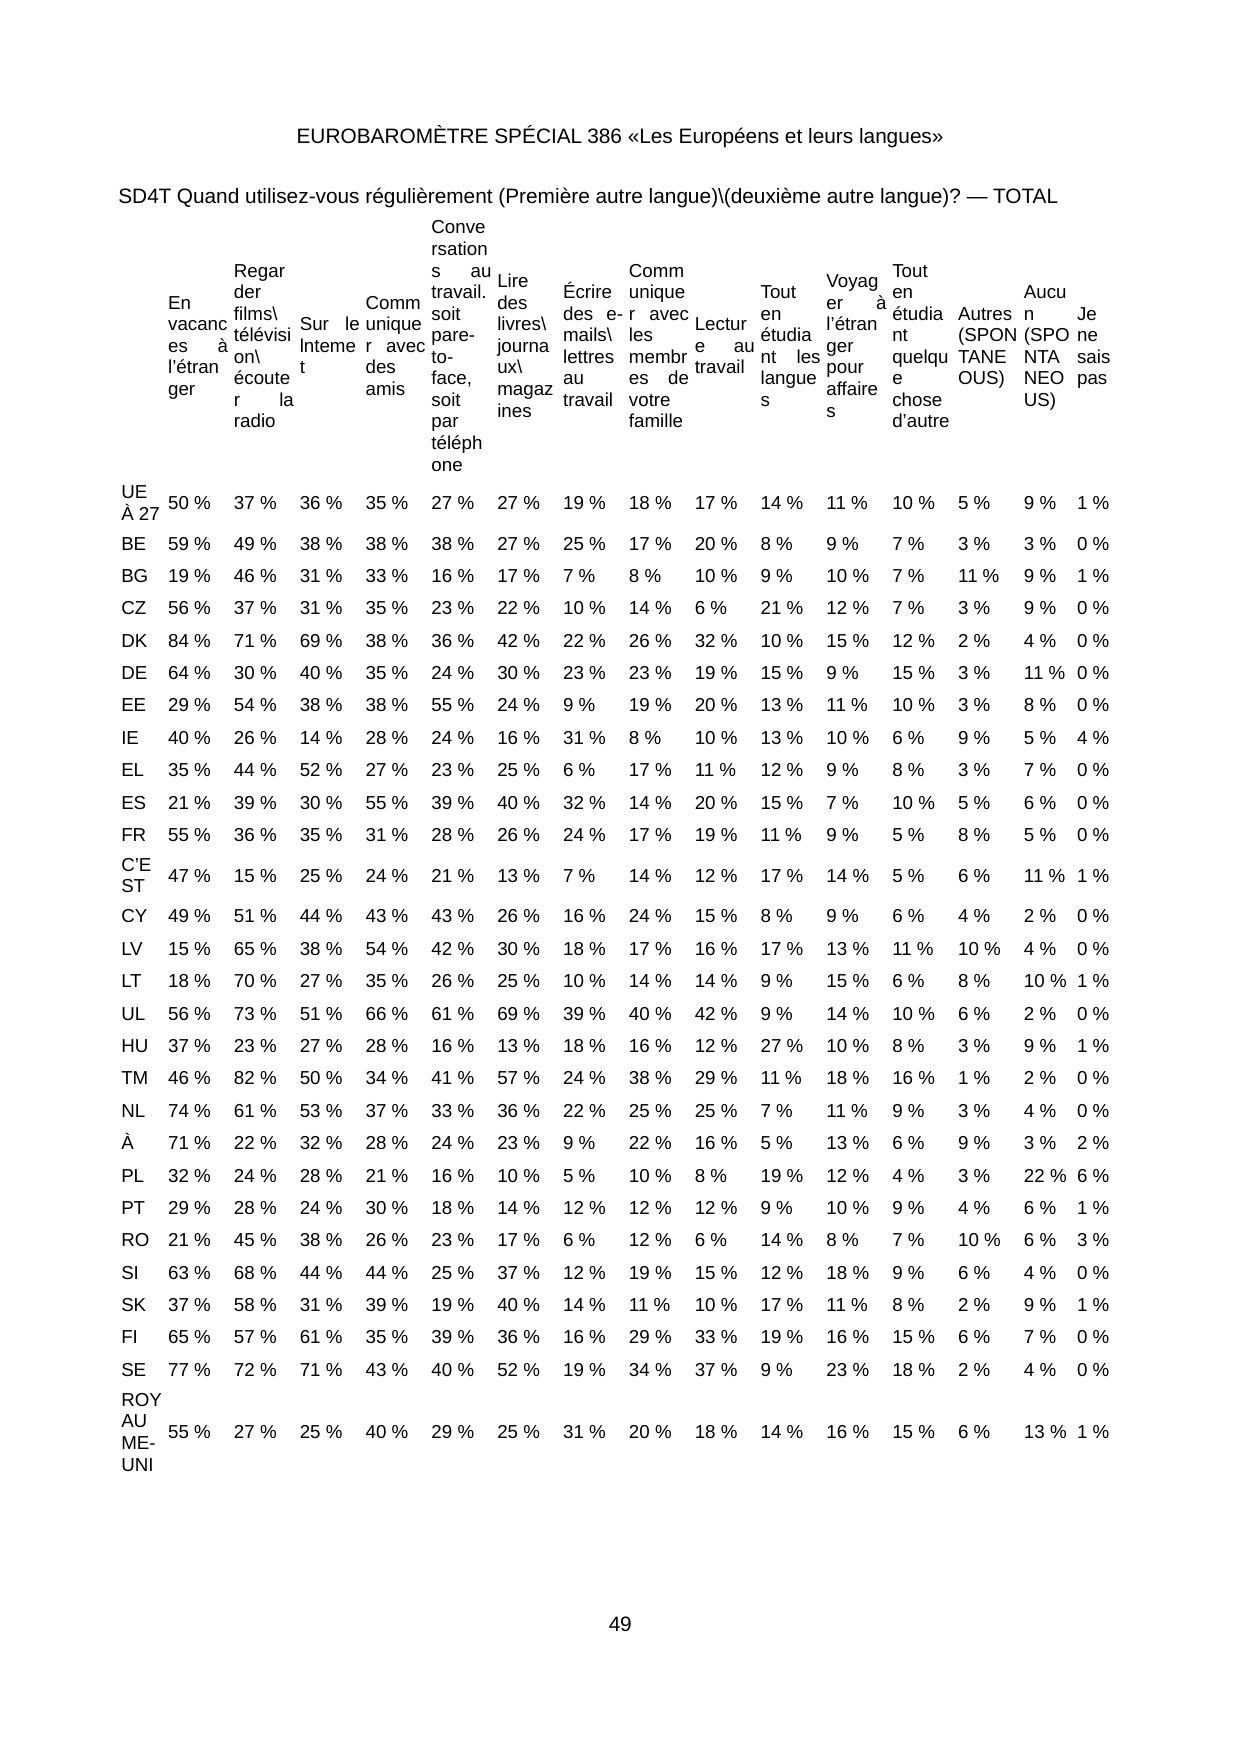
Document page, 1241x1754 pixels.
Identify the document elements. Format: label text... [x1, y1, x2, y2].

table_cell 31 % [297, 559, 362, 592]
table_cell 31 % [560, 721, 626, 754]
table_cell 0 % [1074, 1353, 1121, 1386]
table_cell 47 % [165, 851, 231, 900]
table_cell 22 % [560, 1094, 626, 1127]
table_cell 31 % [560, 1386, 626, 1478]
table_cell 8 % [889, 1029, 955, 1062]
table_cell 25 % [297, 1386, 362, 1478]
table_cell 44 % [231, 754, 297, 786]
table_cell 5 % [758, 1127, 823, 1159]
table_cell 4 % [1021, 1256, 1074, 1288]
table_cell EE [118, 689, 165, 721]
table_cell 35 % [363, 1321, 428, 1353]
table_cell 12 % [889, 624, 955, 656]
table_cell 35 % [363, 592, 428, 624]
table_cell 7 % [889, 592, 955, 624]
table_cell 61 % [231, 1094, 297, 1127]
table_cell 12 % [560, 1191, 626, 1224]
table_cell 23 % [494, 1127, 560, 1159]
table_cell 38 % [297, 527, 362, 559]
table_cell 29 % [626, 1321, 692, 1353]
table_cell FI [118, 1321, 165, 1353]
table_cell 3 % [955, 689, 1021, 721]
table_cell HU [118, 1029, 165, 1062]
table_cell ES [118, 786, 165, 818]
table_cell 28 % [363, 721, 428, 754]
table_cell 39 % [428, 786, 494, 818]
table_cell 10 % [1021, 965, 1074, 997]
table_cell 18 % [692, 1386, 757, 1478]
table_cell 1 % [1074, 1386, 1121, 1478]
table_cell 11 % [889, 932, 955, 964]
table_cell 8 % [692, 1159, 757, 1191]
table_cell 13 % [758, 721, 823, 754]
table_cell 18 % [560, 1029, 626, 1062]
table_cell DE [118, 656, 165, 689]
table_cell 10 % [560, 965, 626, 997]
table_cell 23 % [626, 656, 692, 689]
table_cell 8 % [955, 819, 1021, 851]
table_cell 1 % [1074, 851, 1121, 900]
table_cell 82 % [231, 1062, 297, 1094]
table_cell 5 % [560, 1159, 626, 1191]
table_cell 40 % [428, 1353, 494, 1386]
table_cell 25 % [494, 754, 560, 786]
table_cell 40 % [494, 1289, 560, 1321]
table_cell 0 % [1074, 1256, 1121, 1288]
table_cell 0 % [1074, 754, 1121, 786]
table_cell 3 % [955, 1029, 1021, 1062]
table_cell 13 % [823, 932, 889, 964]
table_cell 5 % [1021, 721, 1074, 754]
table_cell 26 % [428, 965, 494, 997]
table_cell 0 % [1074, 1321, 1121, 1353]
table_cell CZ [118, 592, 165, 624]
table_cell 23 % [231, 1029, 297, 1062]
table_cell 9 % [758, 965, 823, 997]
table_cell 20 % [626, 1386, 692, 1478]
table_cell 3 % [955, 592, 1021, 624]
table_cell 2 % [955, 1353, 1021, 1386]
table_header Communiquer avec les membres de votre famille [626, 213, 692, 478]
table_cell 0 % [1074, 997, 1121, 1029]
table_cell 25 % [626, 1094, 692, 1127]
table_cell 44 % [297, 900, 362, 932]
table_cell 22 % [231, 1127, 297, 1159]
table_cell 16 % [428, 1159, 494, 1191]
table_cell 10 % [626, 1159, 692, 1191]
table_cell 6 % [889, 721, 955, 754]
table_cell 12 % [626, 1224, 692, 1256]
table_cell 19 % [165, 559, 231, 592]
table_header Conversations au travail. soit pare-to-face, soit par téléphone [428, 213, 494, 478]
table_cell 7 % [560, 851, 626, 900]
table_cell 18 % [165, 965, 231, 997]
table_cell 34 % [363, 1062, 428, 1094]
table_cell 20 % [692, 689, 757, 721]
table_cell 27 % [758, 1029, 823, 1062]
table_cell 41 % [428, 1062, 494, 1094]
table_cell 24 % [297, 1191, 362, 1224]
table_cell 14 % [823, 997, 889, 1029]
table_cell 11 % [758, 819, 823, 851]
table_cell 8 % [889, 754, 955, 786]
table_cell 15 % [823, 624, 889, 656]
table_cell 73 % [231, 997, 297, 1029]
table_cell 1 % [1074, 559, 1121, 592]
table_cell 5 % [955, 478, 1021, 527]
table_cell 3 % [955, 656, 1021, 689]
table_cell LT [118, 965, 165, 997]
table_cell 84 % [165, 624, 231, 656]
table_cell 0 % [1074, 786, 1121, 818]
table_cell 64 % [165, 656, 231, 689]
table_cell 22 % [626, 1127, 692, 1159]
table_cell 6 % [1021, 1224, 1074, 1256]
table_cell 32 % [297, 1127, 362, 1159]
table_cell 17 % [626, 932, 692, 964]
table_cell 42 % [494, 624, 560, 656]
table_cell 14 % [823, 851, 889, 900]
table_cell 10 % [823, 559, 889, 592]
table_cell 35 % [297, 819, 362, 851]
table_cell À [118, 1127, 165, 1159]
table_cell 19 % [758, 1159, 823, 1191]
table_cell 52 % [494, 1353, 560, 1386]
table_cell 35 % [363, 478, 428, 527]
table_cell SI [118, 1256, 165, 1288]
table_cell 27 % [494, 527, 560, 559]
table_cell 15 % [823, 965, 889, 997]
table_cell 13 % [494, 1029, 560, 1062]
table_cell CY [118, 900, 165, 932]
table_cell 12 % [560, 1256, 626, 1288]
table_cell 38 % [363, 624, 428, 656]
table_cell BG [118, 559, 165, 592]
table_cell 9 % [1021, 559, 1074, 592]
table_cell 40 % [626, 997, 692, 1029]
table_cell 9 % [758, 1353, 823, 1386]
table_cell 3 % [1074, 1224, 1121, 1256]
table_cell 9 % [823, 819, 889, 851]
table_cell 53 % [297, 1094, 362, 1127]
table_cell 18 % [823, 1062, 889, 1094]
table_cell 36 % [494, 1321, 560, 1353]
table_cell 1 % [1074, 478, 1121, 527]
table_cell 23 % [428, 592, 494, 624]
table_cell 37 % [692, 1353, 757, 1386]
table_cell 31 % [297, 592, 362, 624]
table_cell 74 % [165, 1094, 231, 1127]
table_cell 19 % [692, 656, 757, 689]
table_cell 19 % [626, 1256, 692, 1288]
table_cell 43 % [428, 900, 494, 932]
table_cell 15 % [165, 932, 231, 964]
table_cell 12 % [692, 1029, 757, 1062]
table_cell 10 % [889, 786, 955, 818]
table_cell 37 % [165, 1289, 231, 1321]
table_cell 19 % [692, 819, 757, 851]
table_cell 3 % [1021, 527, 1074, 559]
table_cell 16 % [494, 721, 560, 754]
table_cell 61 % [297, 1321, 362, 1353]
table_cell 11 % [823, 1094, 889, 1127]
table_cell 42 % [692, 997, 757, 1029]
table_cell 7 % [1021, 754, 1074, 786]
table_cell 0 % [1074, 1062, 1121, 1094]
table_cell 10 % [823, 1029, 889, 1062]
table_cell 35 % [363, 965, 428, 997]
table_header Lire des livres\journaux\magazines [494, 213, 560, 478]
table_cell 0 % [1074, 592, 1121, 624]
table_cell 19 % [758, 1321, 823, 1353]
table_cell 19 % [626, 689, 692, 721]
table_cell 18 % [560, 932, 626, 964]
table_cell 42 % [428, 932, 494, 964]
table_cell 1 % [1074, 1191, 1121, 1224]
table_cell 31 % [297, 1289, 362, 1321]
table_cell 16 % [889, 1062, 955, 1094]
table_cell 22 % [494, 592, 560, 624]
table_cell 29 % [692, 1062, 757, 1094]
table_cell 57 % [494, 1062, 560, 1094]
table_cell 8 % [955, 965, 1021, 997]
table_cell 68 % [231, 1256, 297, 1288]
table_cell 32 % [692, 624, 757, 656]
table_cell 17 % [494, 559, 560, 592]
table_cell 9 % [1021, 1029, 1074, 1062]
table_cell 12 % [823, 592, 889, 624]
table_cell 10 % [955, 932, 1021, 964]
table_cell 30 % [494, 932, 560, 964]
table_cell 28 % [428, 819, 494, 851]
table_cell 37 % [231, 478, 297, 527]
table_header Autres (SPONTANEOUS) [955, 213, 1021, 478]
text SD4T Quand utilisez-vous régulièrement (Première autre langue)\(deuxième autre langue)? — TOTAL [118, 183, 1122, 207]
table_cell 69 % [494, 997, 560, 1029]
table_cell 5 % [889, 851, 955, 900]
table_cell 22 % [560, 624, 626, 656]
table_cell 38 % [297, 1224, 362, 1256]
table_cell 39 % [363, 1289, 428, 1321]
table_cell 36 % [494, 1094, 560, 1127]
table_cell 25 % [692, 1094, 757, 1127]
table_cell DK [118, 624, 165, 656]
table_cell 55 % [165, 1386, 231, 1478]
table_cell 27 % [297, 965, 362, 997]
table_header Regarder ﬁlms\ télévision\ écouter la radio [231, 213, 297, 478]
table_cell 28 % [297, 1159, 362, 1191]
table_cell 17 % [626, 527, 692, 559]
table_cell 10 % [889, 689, 955, 721]
table_cell 50 % [165, 478, 231, 527]
table_cell 11 % [823, 478, 889, 527]
table_cell 11 % [823, 689, 889, 721]
table_cell IE [118, 721, 165, 754]
table_cell 21 % [363, 1159, 428, 1191]
table_cell 23 % [560, 656, 626, 689]
table_cell 6 % [692, 1224, 757, 1256]
table_cell 4 % [955, 900, 1021, 932]
table_cell 7 % [758, 1094, 823, 1127]
table_cell 7 % [889, 1224, 955, 1256]
table_cell 11 % [692, 754, 757, 786]
table_cell 38 % [297, 689, 362, 721]
table_cell 70 % [231, 965, 297, 997]
table_cell 9 % [758, 559, 823, 592]
table_cell 17 % [626, 754, 692, 786]
table_cell 6 % [1021, 786, 1074, 818]
table_cell 4 % [1021, 624, 1074, 656]
table_cell 25 % [494, 1386, 560, 1478]
table_cell 14 % [758, 1386, 823, 1478]
table_cell 8 % [1021, 689, 1074, 721]
table_cell 10 % [560, 592, 626, 624]
table_cell 11 % [1021, 656, 1074, 689]
table_cell 26 % [626, 624, 692, 656]
table_cell 6 % [955, 1321, 1021, 1353]
table_header Sur le lntemet [297, 213, 362, 478]
table_cell 7 % [889, 527, 955, 559]
table_cell 8 % [889, 1289, 955, 1321]
table_cell 40 % [494, 786, 560, 818]
table_cell 30 % [297, 786, 362, 818]
table_cell 10 % [692, 559, 757, 592]
table_cell 27 % [363, 754, 428, 786]
table_cell 33 % [692, 1321, 757, 1353]
table_cell BE [118, 527, 165, 559]
table_cell ROYAUME-UNI [118, 1386, 165, 1478]
table_cell 6 % [955, 1256, 1021, 1288]
table_cell 0 % [1074, 527, 1121, 559]
table_cell 9 % [889, 1256, 955, 1288]
table_header Aucun (SPONTANEOUS) [1021, 213, 1074, 478]
table_cell 27 % [297, 1029, 362, 1062]
table_cell 18 % [889, 1353, 955, 1386]
table_cell 35 % [363, 656, 428, 689]
table_cell 71 % [165, 1127, 231, 1159]
table_cell 24 % [428, 1127, 494, 1159]
table_cell 32 % [560, 786, 626, 818]
table_cell 14 % [692, 965, 757, 997]
table_cell 69 % [297, 624, 362, 656]
table_cell 11 % [758, 1062, 823, 1094]
table_header Tout en étudiant les langues [758, 213, 823, 478]
table_cell 16 % [823, 1321, 889, 1353]
table_cell 15 % [758, 656, 823, 689]
table_cell 4 % [1021, 1094, 1074, 1127]
table_cell 26 % [494, 900, 560, 932]
table_cell 30 % [363, 1191, 428, 1224]
table_cell 13 % [494, 851, 560, 900]
table_cell LV [118, 932, 165, 964]
table_cell 43 % [363, 900, 428, 932]
table_cell 14 % [626, 592, 692, 624]
table_cell 38 % [363, 689, 428, 721]
table_cell 44 % [297, 1256, 362, 1288]
table_cell 25 % [560, 527, 626, 559]
table_cell 15 % [231, 851, 297, 900]
table_cell 2 % [1074, 1127, 1121, 1159]
table_cell 38 % [363, 527, 428, 559]
table_cell 9 % [955, 1127, 1021, 1159]
table_header [118, 213, 165, 478]
table_cell 2 % [955, 1289, 1021, 1321]
table_cell 11 % [626, 1289, 692, 1321]
table_header Voyager à l’étranger pour affaires [823, 213, 889, 478]
table_cell 13 % [758, 689, 823, 721]
table_cell 9 % [889, 1094, 955, 1127]
table_cell 15 % [889, 1321, 955, 1353]
table_cell 19 % [560, 478, 626, 527]
table_cell 25 % [297, 851, 362, 900]
table_cell 65 % [231, 932, 297, 964]
table_cell 15 % [889, 1386, 955, 1478]
table_header Écrire des e-mails\lettres au travail [560, 213, 626, 478]
table_cell 71 % [297, 1353, 362, 1386]
table_cell 17 % [758, 851, 823, 900]
table_cell 12 % [758, 754, 823, 786]
table_cell 9 % [1021, 592, 1074, 624]
table_cell 29 % [428, 1386, 494, 1478]
table_cell 49 % [165, 900, 231, 932]
table_cell 21 % [428, 851, 494, 900]
table_cell 23 % [428, 754, 494, 786]
table_cell 15 % [758, 786, 823, 818]
table_cell 28 % [363, 1127, 428, 1159]
table_cell 6 % [1074, 1159, 1121, 1191]
table_cell 11 % [955, 559, 1021, 592]
table_cell 17 % [626, 819, 692, 851]
table_cell 46 % [165, 1062, 231, 1094]
table_cell 59 % [165, 527, 231, 559]
table_cell 16 % [428, 1029, 494, 1062]
table_cell 1 % [955, 1062, 1021, 1094]
table_cell 12 % [692, 1191, 757, 1224]
table_cell 23 % [823, 1353, 889, 1386]
table_cell 25 % [494, 965, 560, 997]
table_cell 7 % [560, 559, 626, 592]
table_cell 10 % [692, 721, 757, 754]
table_cell 2 % [1021, 1062, 1074, 1094]
table_header En vacances à l’étranger [165, 213, 231, 478]
table_cell 21 % [165, 1224, 231, 1256]
table_cell 3 % [955, 1094, 1021, 1127]
table_cell 40 % [363, 1386, 428, 1478]
table_cell 15 % [889, 656, 955, 689]
table_cell 0 % [1074, 932, 1121, 964]
table_cell 7 % [1021, 1321, 1074, 1353]
table_cell 33 % [428, 1094, 494, 1127]
table_cell 9 % [823, 900, 889, 932]
table_cell 30 % [494, 656, 560, 689]
table_cell 56 % [165, 592, 231, 624]
table_cell 40 % [165, 721, 231, 754]
table_cell 10 % [758, 624, 823, 656]
table_cell 6 % [560, 754, 626, 786]
table_cell 4 % [1074, 721, 1121, 754]
table_cell 4 % [1021, 1353, 1074, 1386]
table_cell 38 % [297, 932, 362, 964]
table_cell 14 % [626, 965, 692, 997]
table_cell 12 % [692, 851, 757, 900]
table_cell 14 % [626, 851, 692, 900]
table_cell 1 % [1074, 1289, 1121, 1321]
table_cell 24 % [363, 851, 428, 900]
table_cell 17 % [758, 1289, 823, 1321]
table_cell 35 % [165, 754, 231, 786]
table_cell FR [118, 819, 165, 851]
table_cell 21 % [165, 786, 231, 818]
table_cell 8 % [626, 721, 692, 754]
table_cell 6 % [955, 851, 1021, 900]
table_header Lecture au travail [692, 213, 757, 478]
table_cell 15 % [692, 1256, 757, 1288]
table_cell 10 % [823, 721, 889, 754]
table_cell 6 % [889, 900, 955, 932]
table_cell 51 % [297, 997, 362, 1029]
table_cell 29 % [165, 1191, 231, 1224]
table_cell 6 % [692, 592, 757, 624]
table_cell 25 % [428, 1256, 494, 1288]
table_cell C’EST [118, 851, 165, 900]
table_cell 20 % [692, 527, 757, 559]
table_cell 10 % [889, 997, 955, 1029]
table_cell 16 % [560, 1321, 626, 1353]
table_cell 24 % [626, 900, 692, 932]
table_cell 36 % [428, 624, 494, 656]
table_cell 77 % [165, 1353, 231, 1386]
table_cell 34 % [626, 1353, 692, 1386]
table_cell 14 % [560, 1289, 626, 1321]
table_cell 5 % [955, 786, 1021, 818]
table_cell 2 % [955, 624, 1021, 656]
table_cell 15 % [692, 900, 757, 932]
table_cell 0 % [1074, 1094, 1121, 1127]
table_cell 24 % [560, 819, 626, 851]
table_cell 0 % [1074, 656, 1121, 689]
table_cell 26 % [363, 1224, 428, 1256]
table_cell 9 % [758, 997, 823, 1029]
table_cell 2 % [1021, 997, 1074, 1029]
table_cell UE À 27 [118, 478, 165, 527]
table_cell PL [118, 1159, 165, 1191]
table_cell 17 % [758, 932, 823, 964]
table_cell 38 % [428, 527, 494, 559]
table_cell 37 % [494, 1256, 560, 1288]
table_cell 3 % [955, 754, 1021, 786]
table_cell 13 % [823, 1127, 889, 1159]
table_cell 66 % [363, 997, 428, 1029]
table_cell 8 % [758, 527, 823, 559]
table_cell NL [118, 1094, 165, 1127]
table_cell 51 % [231, 900, 297, 932]
table_cell 71 % [231, 624, 297, 656]
table_cell 28 % [231, 1191, 297, 1224]
table_cell 18 % [428, 1191, 494, 1224]
table_cell 2 % [1021, 900, 1074, 932]
table_cell 44 % [363, 1256, 428, 1288]
table_cell 17 % [692, 478, 757, 527]
table_cell 9 % [1021, 1289, 1074, 1321]
table_cell 40 % [297, 656, 362, 689]
table_cell 10 % [692, 1289, 757, 1321]
table_cell 6 % [1021, 1191, 1074, 1224]
table_cell 1 % [1074, 1029, 1121, 1062]
table_cell 27 % [428, 478, 494, 527]
table_cell 0 % [1074, 624, 1121, 656]
table_cell 3 % [955, 527, 1021, 559]
table_cell SK [118, 1289, 165, 1321]
table_header Communiquer avec des amis [363, 213, 428, 478]
table_cell 6 % [955, 997, 1021, 1029]
table_cell 16 % [560, 900, 626, 932]
table_cell 14 % [758, 478, 823, 527]
table_cell 50 % [297, 1062, 362, 1094]
table_cell 6 % [955, 1386, 1021, 1478]
table_cell 11 % [823, 1289, 889, 1321]
table_cell 16 % [428, 559, 494, 592]
table_cell 31 % [363, 819, 428, 851]
table_cell 17 % [494, 1224, 560, 1256]
table_cell 12 % [626, 1191, 692, 1224]
table_cell 4 % [889, 1159, 955, 1191]
table_cell 9 % [823, 656, 889, 689]
table_cell 32 % [165, 1159, 231, 1191]
table_cell 6 % [560, 1224, 626, 1256]
table_cell 55 % [363, 786, 428, 818]
table_cell 0 % [1074, 689, 1121, 721]
table_cell 58 % [231, 1289, 297, 1321]
table_cell 14 % [626, 786, 692, 818]
table_cell 27 % [231, 1386, 297, 1478]
table_cell 39 % [231, 786, 297, 818]
table_cell 8 % [823, 1224, 889, 1256]
table_cell 37 % [165, 1029, 231, 1062]
table_cell 6 % [889, 965, 955, 997]
table_cell 5 % [889, 819, 955, 851]
table_cell 24 % [231, 1159, 297, 1191]
table_cell 23 % [428, 1224, 494, 1256]
table_cell 9 % [889, 1191, 955, 1224]
table_cell 38 % [626, 1062, 692, 1094]
table_cell 9 % [823, 527, 889, 559]
table_cell 19 % [428, 1289, 494, 1321]
table_cell 37 % [363, 1094, 428, 1127]
table_cell 18 % [823, 1256, 889, 1288]
table_cell 0 % [1074, 900, 1121, 932]
table_cell SE [118, 1353, 165, 1386]
table_cell 9 % [823, 754, 889, 786]
table_cell 27 % [494, 478, 560, 527]
table_cell 63 % [165, 1256, 231, 1288]
table_cell 16 % [626, 1029, 692, 1062]
table_cell 14 % [758, 1224, 823, 1256]
table_cell 52 % [297, 754, 362, 786]
table_cell 11 % [1021, 851, 1074, 900]
table_cell 56 % [165, 997, 231, 1029]
table_cell 5 % [1021, 819, 1074, 851]
table_cell 12 % [758, 1256, 823, 1288]
table_cell 4 % [955, 1191, 1021, 1224]
table_cell 65 % [165, 1321, 231, 1353]
table_cell 7 % [889, 559, 955, 592]
table_cell PT [118, 1191, 165, 1224]
table_cell 24 % [428, 656, 494, 689]
table_cell EL [118, 754, 165, 786]
table_cell 10 % [823, 1191, 889, 1224]
table_cell 57 % [231, 1321, 297, 1353]
table_cell 55 % [428, 689, 494, 721]
table_cell 14 % [297, 721, 362, 754]
table_cell 14 % [494, 1191, 560, 1224]
table_cell TM [118, 1062, 165, 1094]
table_cell 9 % [560, 1127, 626, 1159]
table_cell 43 % [363, 1353, 428, 1386]
table_cell 49 % [231, 527, 297, 559]
table_cell 54 % [363, 932, 428, 964]
table_header Tout en étudiant quelque chose d’autre [889, 213, 955, 478]
table_cell 21 % [758, 592, 823, 624]
table_cell 3 % [955, 1159, 1021, 1191]
table_cell 26 % [231, 721, 297, 754]
table_cell 37 % [231, 592, 297, 624]
table_cell 16 % [692, 1127, 757, 1159]
table_cell 3 % [1021, 1127, 1074, 1159]
table_cell 28 % [363, 1029, 428, 1062]
table_header Je ne sais pas [1074, 213, 1121, 478]
table_cell 55 % [165, 819, 231, 851]
table_cell 61 % [428, 997, 494, 1029]
table_cell 7 % [823, 786, 889, 818]
table_cell 33 % [363, 559, 428, 592]
table_cell 24 % [428, 721, 494, 754]
table_cell RO [118, 1224, 165, 1256]
table_cell 22 % [1021, 1159, 1074, 1191]
table_cell 24 % [494, 689, 560, 721]
table_cell 8 % [758, 900, 823, 932]
table_cell 29 % [165, 689, 231, 721]
table_cell 19 % [560, 1353, 626, 1386]
table_cell 46 % [231, 559, 297, 592]
table_cell 10 % [889, 478, 955, 527]
table_cell 4 % [1021, 932, 1074, 964]
table_cell 13 % [1021, 1386, 1074, 1478]
table_cell 12 % [823, 1159, 889, 1191]
table_cell 16 % [823, 1386, 889, 1478]
table_cell 39 % [560, 997, 626, 1029]
table_cell 24 % [560, 1062, 626, 1094]
table_cell 9 % [758, 1191, 823, 1224]
table_cell 18 % [626, 478, 692, 527]
table_cell 9 % [560, 689, 626, 721]
table_cell 16 % [692, 932, 757, 964]
table_cell 39 % [428, 1321, 494, 1353]
table_cell 10 % [955, 1224, 1021, 1256]
table_cell 8 % [626, 559, 692, 592]
table_cell 36 % [297, 478, 362, 527]
table_cell 20 % [692, 786, 757, 818]
table_cell 72 % [231, 1353, 297, 1386]
table_cell 45 % [231, 1224, 297, 1256]
table_cell 9 % [955, 721, 1021, 754]
table_cell 54 % [231, 689, 297, 721]
table_cell 9 % [1021, 478, 1074, 527]
table_cell 36 % [231, 819, 297, 851]
table_cell 1 % [1074, 965, 1121, 997]
table_cell 10 % [494, 1159, 560, 1191]
table_cell 26 % [494, 819, 560, 851]
table_cell 6 % [889, 1127, 955, 1159]
table_cell UL [118, 997, 165, 1029]
table_cell 0 % [1074, 819, 1121, 851]
table_cell 30 % [231, 656, 297, 689]
